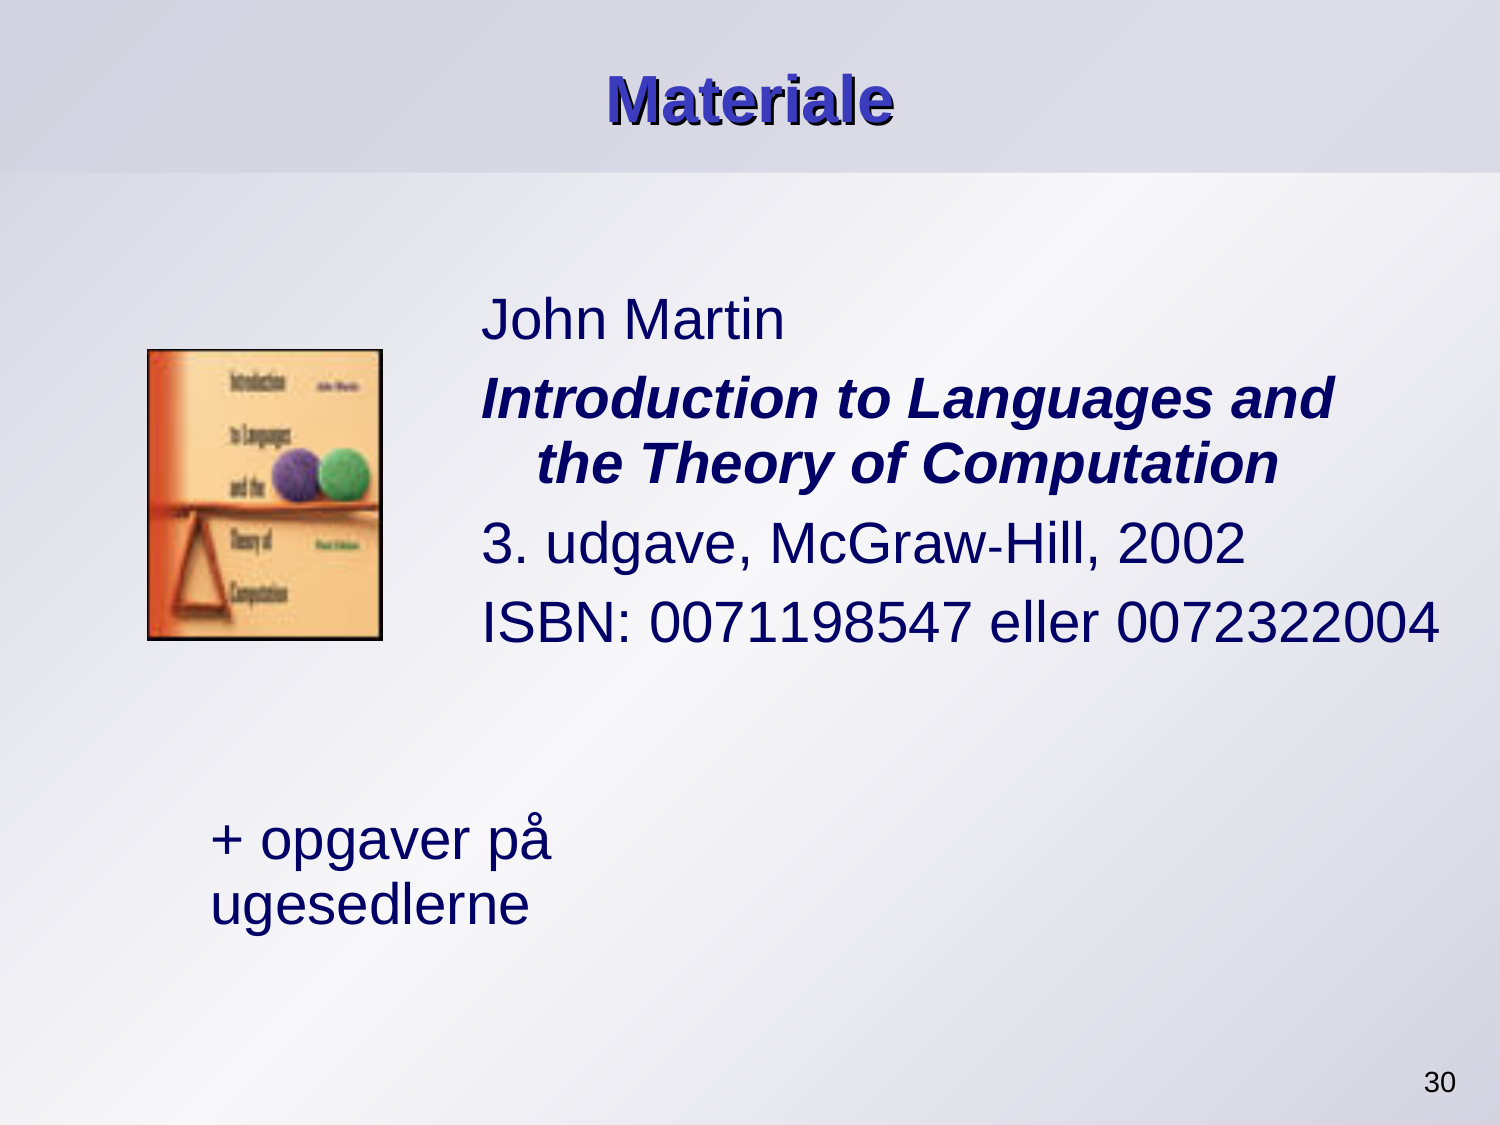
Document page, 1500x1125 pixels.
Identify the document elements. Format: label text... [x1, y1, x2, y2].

picture [147, 349, 383, 641]
list John Martin Introduction to Languages and the Theory of Computation 3. udgave, McGraw-Hill, 2002 ISBN: 0071198547 eller 0072322004 [466, 278, 1459, 1047]
text_box + opgaver på ugesedlerne [195, 798, 905, 945]
title Materiale [75, 24, 1426, 174]
